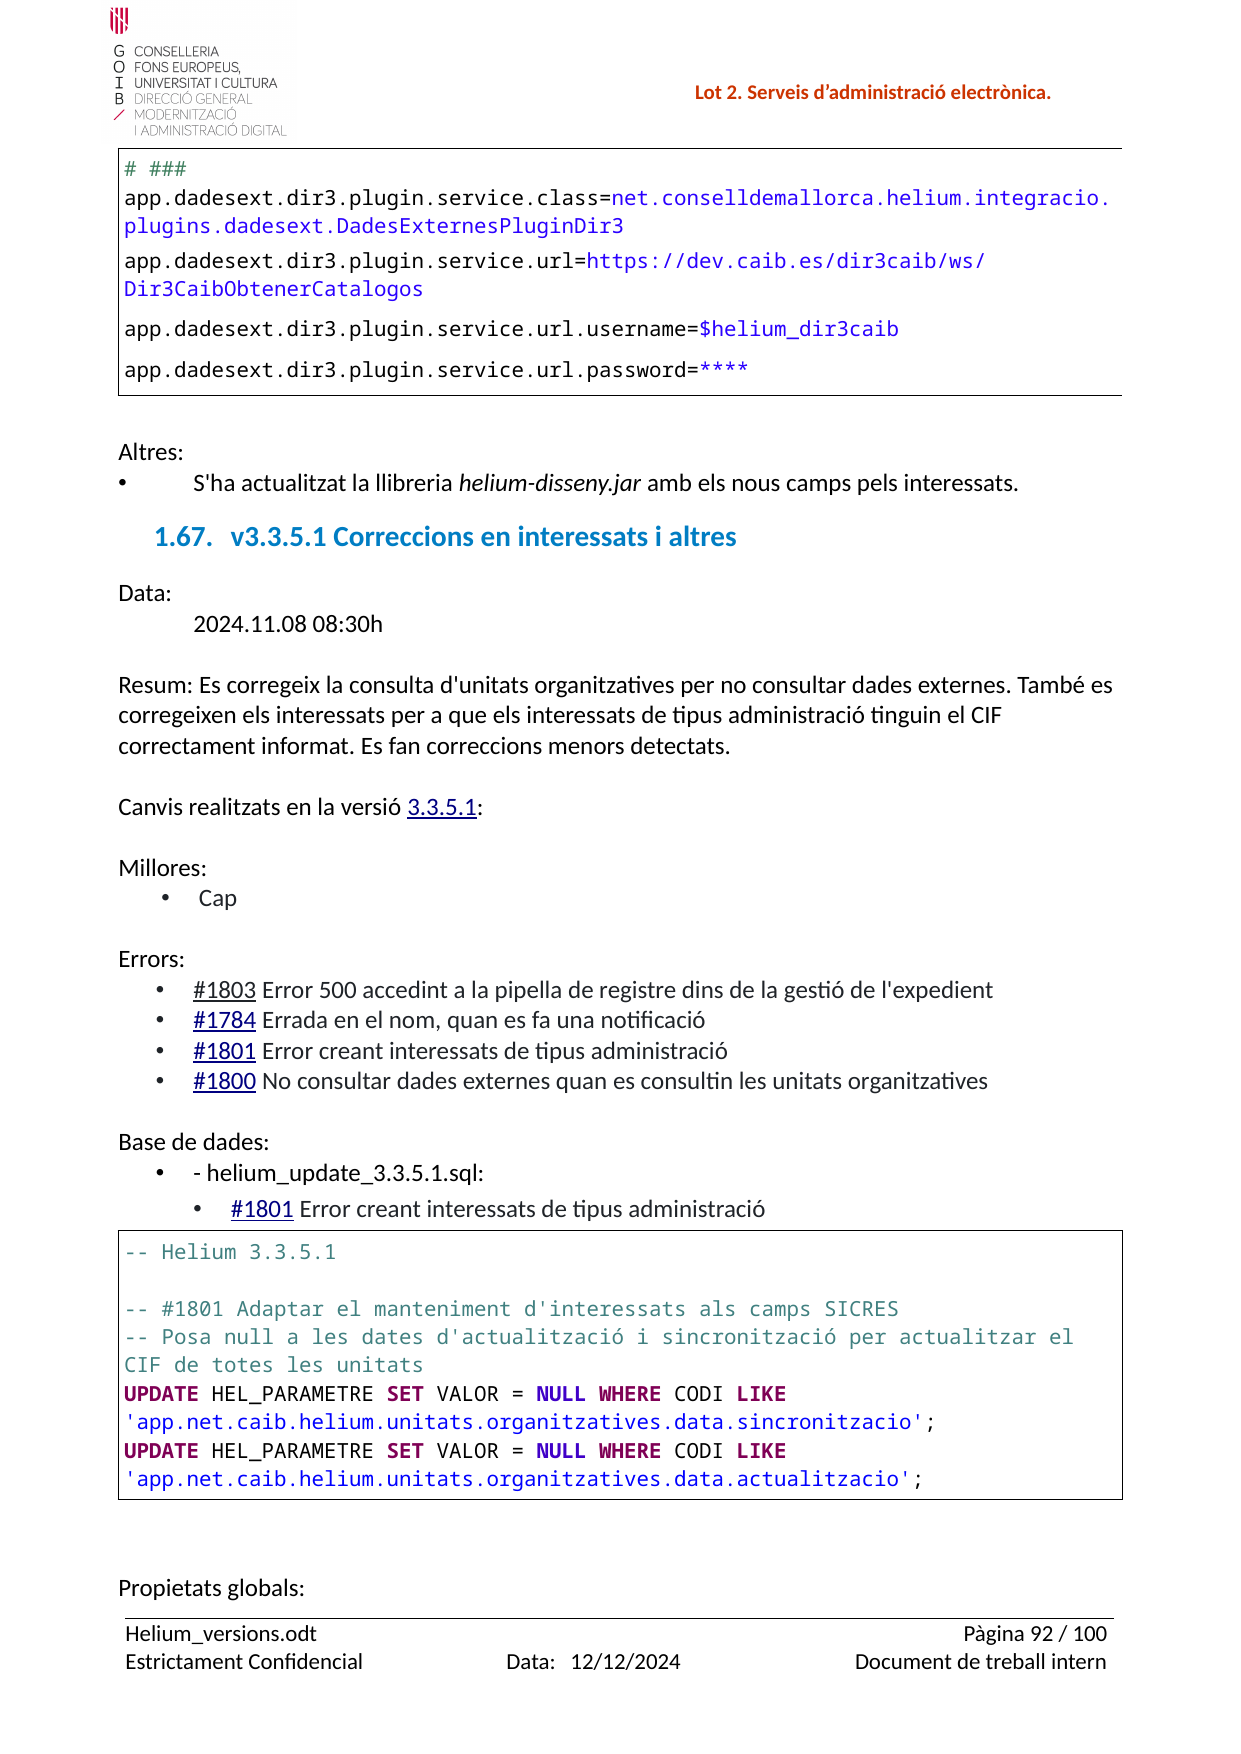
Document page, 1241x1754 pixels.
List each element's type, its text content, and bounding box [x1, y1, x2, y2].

list #1803 Error 500 accedint a la pipella de registre dins de la gestió de l'expedient [156, 974, 1122, 1004]
text Base de dades: [118, 1127, 1122, 1157]
list #1801 Error creant interessats de tipus administració [193, 1193, 1122, 1224]
text Millores: [118, 852, 1122, 882]
table_header -- Helium 3.3.5.1 -- #1801 Adaptar el manteniment d'interessats als camps SICRES -- Posa null a les dates d'actualització i sincronització per actualitzar el CIF de totes les unitats UPDATE HEL_PARAMETRE SET VALOR = NULL WHERE CODI LIKE 'app.net.caib.helium.unitats.organitzatives.data.sincronitzacio'; UPDATE HEL_PARAMETRE SET VALOR = NULL WHERE CODI LIKE 'app.net.caib.helium.unitats.organitzatives.data.actualitzacio'; [119, 1231, 1122, 1498]
list Cap [161, 882, 1122, 913]
list #1801 Error creant interessats de tipus administració [156, 1035, 1122, 1066]
text Resum: Es corregeix la consulta d'unitats organitzatives per no consultar dades externes. També es corregeixen els interessats per a que els interessats de tipus administració tinguin el CIF correctament informat. Es fan correccions menors detectats. [118, 669, 1122, 760]
text Errors: [118, 943, 1122, 974]
picture [100, 0, 297, 144]
table_header # ### app.dadesext.dir3.plugin.service.class=net.conselldemallorca.helium.integracio.plugins.dadesext.DadesExternesPluginDir3 app.dadesext.dir3.plugin.service.url=https://dev.caib.es/dir3caib/ws/Dir3CaibObtenerCatalogos app.dadesext.dir3.plugin.service.url.username=$helium_dir3caib app.dadesext.dir3.plugin.service.url.password=**** [119, 149, 1122, 395]
text Canvis realitzats en la versió 3.3.5.1: [118, 791, 1122, 821]
text Propietats globals: [118, 1572, 1122, 1603]
list #1800 No consultar dades externes quan es consultin les unitats organitzatives [156, 1066, 1122, 1096]
subtitle v3.3.5.1 Correccions en interessats i altres [153, 518, 1122, 553]
list S'ha actualitzat la llibreria helium-disseny.jar amb els nous camps pels interessats. [118, 467, 1122, 497]
text 2024.11.08 08:30h [118, 608, 1122, 638]
list - helium_update_3.3.5.1.sql: [156, 1157, 1122, 1188]
text Altres: [118, 436, 1122, 467]
text Data: [118, 577, 1122, 608]
list #1784 Errada en el nom, quan es fa una notificació [156, 1004, 1122, 1035]
